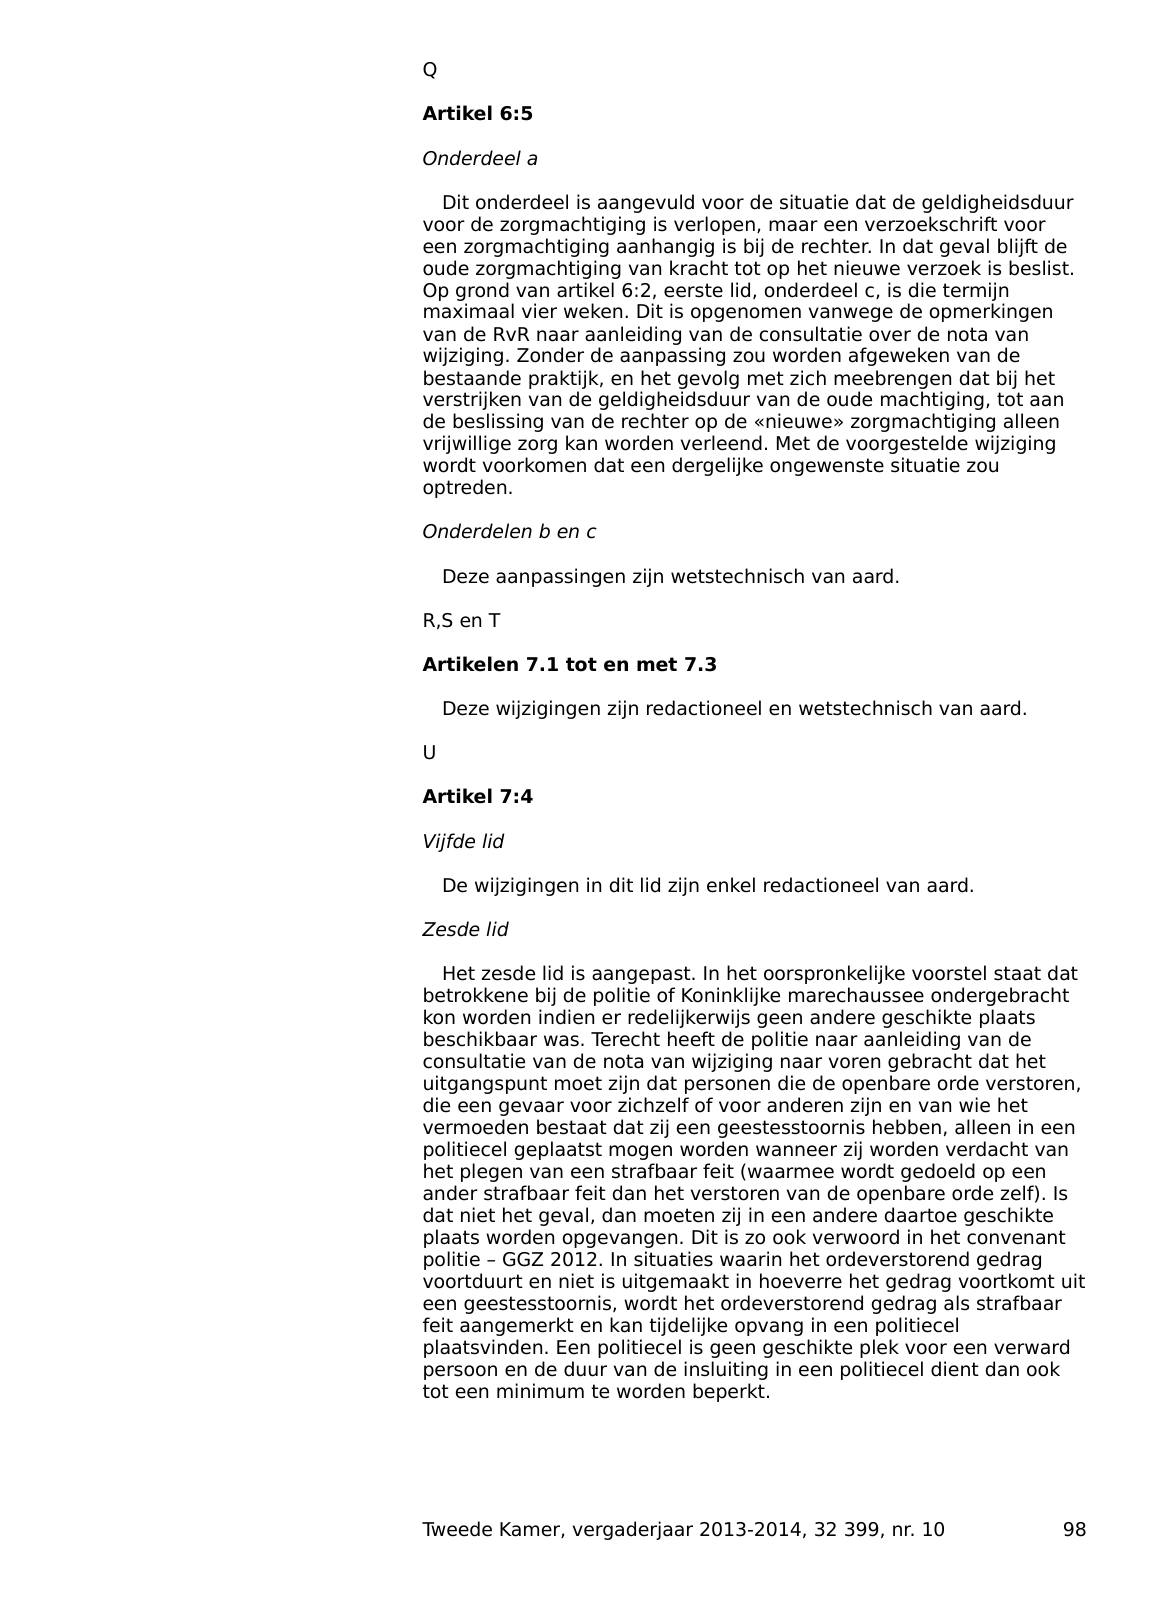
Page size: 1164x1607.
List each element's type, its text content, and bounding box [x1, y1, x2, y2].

subtitle Artikel 6:5 [422, 103, 1087, 125]
text De wijzigingen in dit lid zijn enkel redactioneel van aard. [422, 875, 1087, 897]
subtitle Zesde lid [422, 919, 1087, 941]
text Het zesde lid is aangepast. In het oorspronkelijke voorstel staat dat betrokkene bij de politie of Koninklijke marechaussee ondergebracht kon worden indien er redelijkerwijs geen andere geschikte plaats beschikbaar was. Terecht heeft de politie naar aanleiding van de consultatie van de nota van wijziging naar voren gebracht dat het uitgangspunt moet zijn dat personen die de openbare orde verstoren, die een gevaar voor zichzelf of voor anderen zijn en van wie het vermoeden bestaat dat zij een geestesstoornis hebben, alleen in een politiecel geplaatst mogen worden wanneer zij worden verdacht van het plegen van een strafbaar feit (waarmee wordt gedoeld op een ander strafbaar feit dan het verstoren van de openbare orde zelf). Is dat niet het geval, dan moeten zij in een andere daartoe geschikte plaats worden opgevangen. Dit is zo ook verwoord in het convenant politie – GGZ 2012. In situaties waarin het ordeverstorend gedrag voortduurt en niet is uitgemaakt in hoeverre het gedrag voortkomt uit een geestesstoornis, wordt het ordeverstorend gedrag als strafbaar feit aangemerkt en kan tijdelijke opvang in een politiecel plaatsvinden. Een politiecel is geen geschikte plek voor een verward persoon en de duur van de insluiting in een politiecel dient dan ook tot een minimum te worden beperkt. [422, 963, 1087, 1403]
subtitle Q [422, 59, 1087, 81]
subtitle Artikelen 7.1 tot en met 7.3 [422, 654, 1087, 676]
text Deze wijzigingen zijn redactioneel en wetstechnisch van aard. [422, 698, 1087, 720]
text Deze aanpassingen zijn wetstechnisch van aard. [422, 566, 1087, 588]
subtitle Artikel 7:4 [422, 786, 1087, 808]
subtitle R,S en T [422, 610, 1087, 632]
text Dit onderdeel is aangevuld voor de situatie dat de geldigheidsduur voor de zorgmachtiging is verlopen, maar een verzoekschrift voor een zorgmachtiging aanhangig is bij de rechter. In dat geval blijft de oude zorgmachtiging van kracht tot op het nieuwe verzoek is beslist. Op grond van artikel 6:2, eerste lid, onderdeel c, is die termijn maximaal vier weken. Dit is opgenomen vanwege de opmerkingen van de RvR naar aanleiding van de consultatie over de nota van wijziging. Zonder de aanpassing zou worden afgeweken van de bestaande praktijk, en het gevolg met zich meebrengen dat bij het verstrijken van de geldigheidsduur van de oude machtiging, tot aan de beslissing van de rechter op de «nieuwe» zorgmachtiging alleen vrijwillige zorg kan worden verleend. Met de voorgestelde wijziging wordt voorkomen dat een dergelijke ongewenste situatie zou optreden. [422, 192, 1087, 499]
subtitle Onderdeel a [422, 147, 1087, 169]
subtitle Vijfde lid [422, 831, 1087, 853]
subtitle Onderdelen b en c [422, 521, 1087, 543]
subtitle U [422, 742, 1087, 764]
